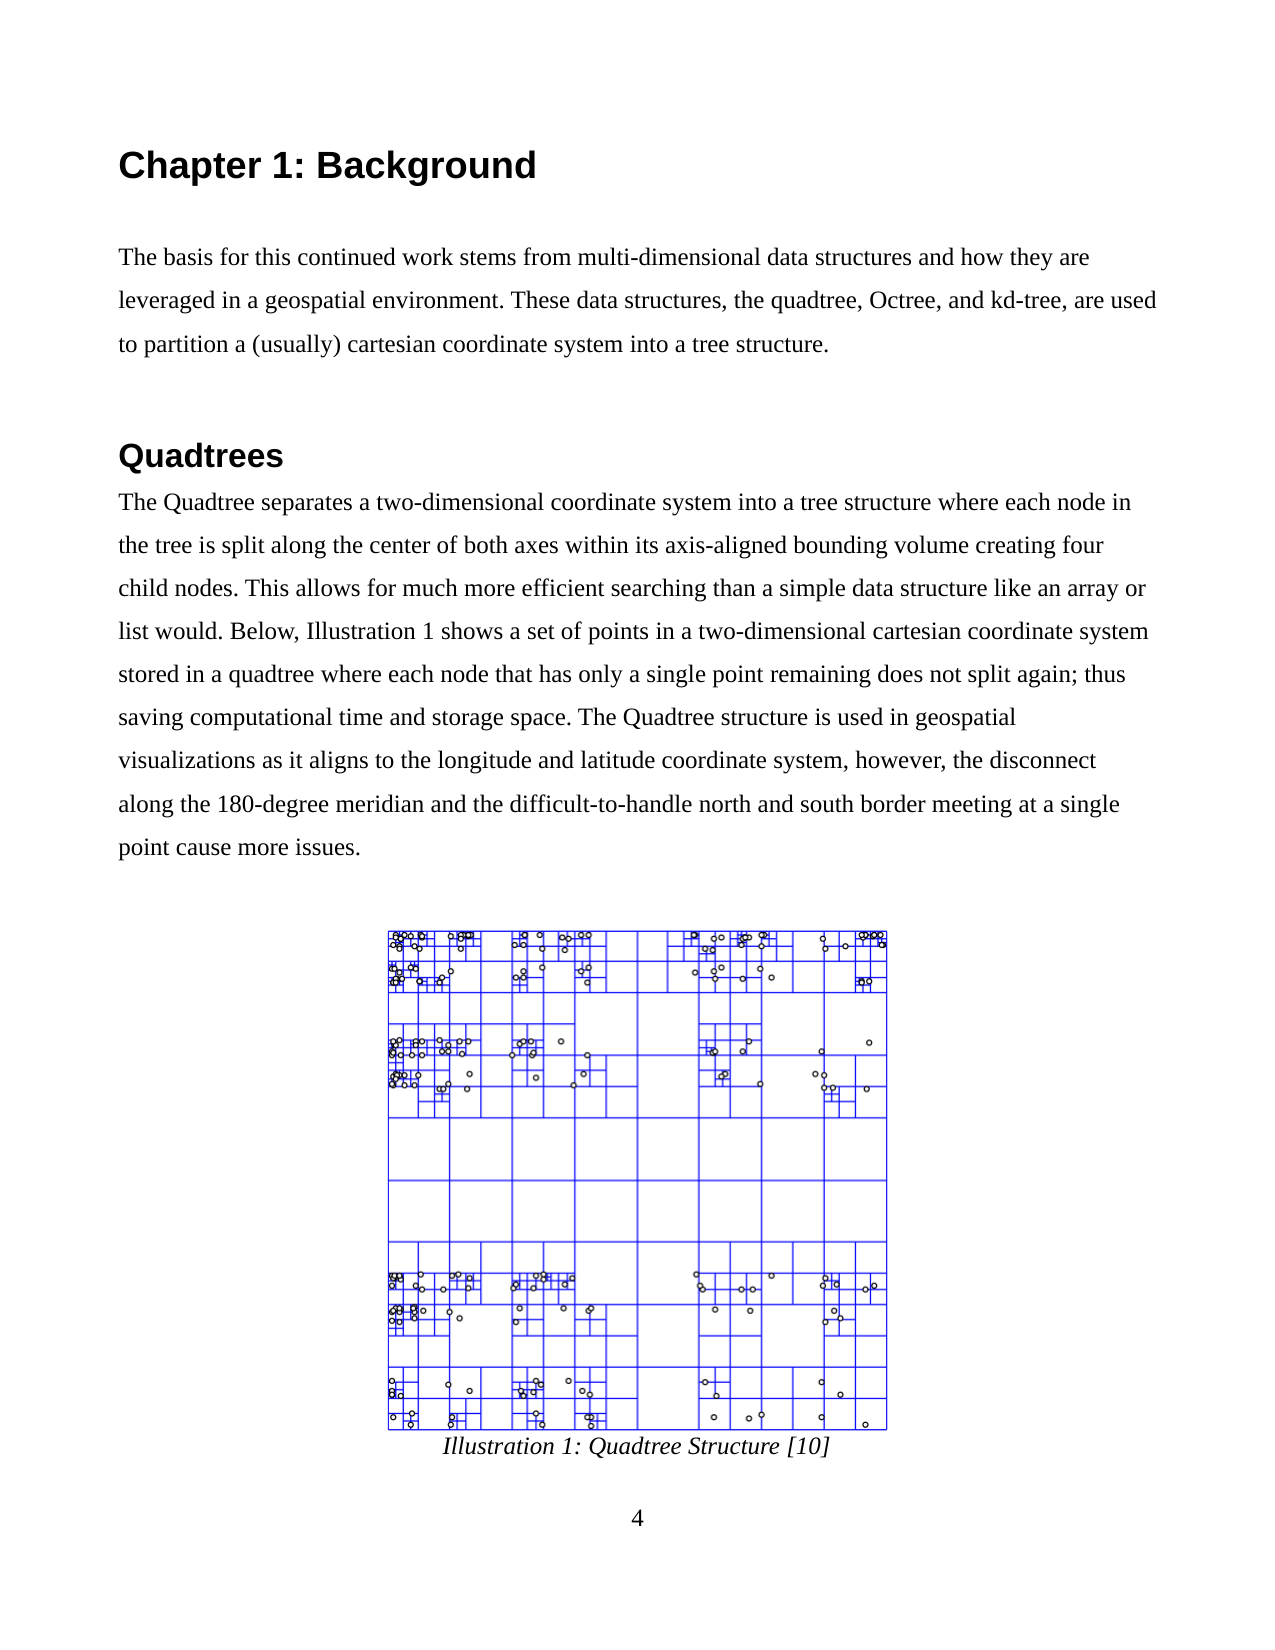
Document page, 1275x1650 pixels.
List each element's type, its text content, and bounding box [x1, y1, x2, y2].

picture [387, 930, 888, 1431]
subtitle Quadtrees [118, 436, 1157, 474]
text The basis for this continued work stems from multi-dimensional data structures and how they are leveraged in a geospatial environment. These data structures, the quadtree, Octree, and kd-tree, are used to partition a (usually) cartesian coordinate system into a tree structure. [118, 242, 1157, 357]
text Illustration 1: Quadtree Structure [10] [169, 1431, 1106, 1460]
text The Quadtree separates a two-dimensional coordinate system into a tree structure where each node in the tree is split along the center of both axes within its axis-aligned bounding volume creating four child nodes. This allows for much more efficient searching than a simple data structure like an array or list would. Below, Illustration 1 shows a set of points in a two-dimensional cartesian coordinate system stored in a quadtree where each node that has only a single point remaining does not split again; thus saving computational time and storage space. The Quadtree structure is used in geospatial visualizations as it aligns to the longitude and latitude coordinate system, however, the disconnect along the 180-degree meridian and the difficult-to-handle north and south border meeting at a single point cause more issues. [118, 487, 1157, 861]
subtitle Chapter 1: Background [118, 143, 1157, 187]
